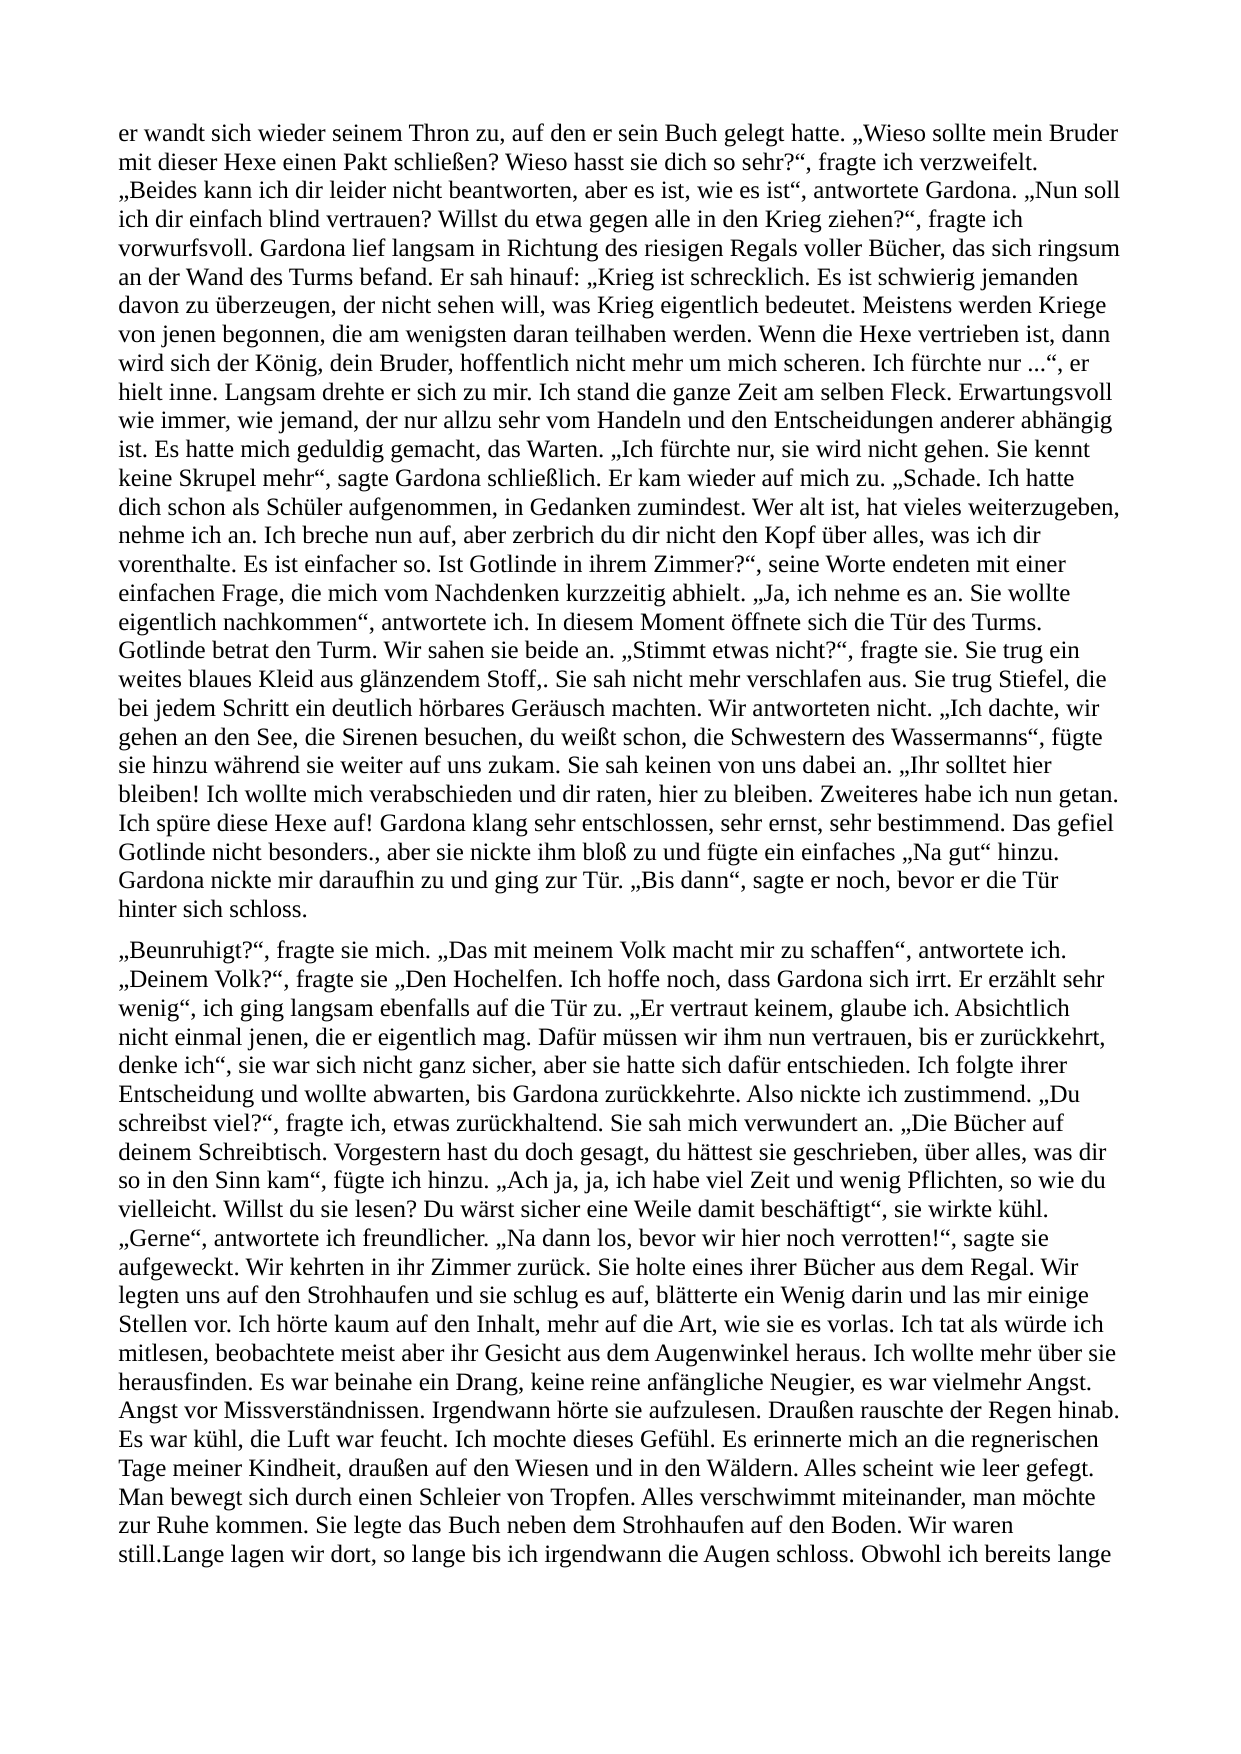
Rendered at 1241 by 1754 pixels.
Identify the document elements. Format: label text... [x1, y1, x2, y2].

text „Beunruhigt?“, fragte sie mich. „Das mit meinem Volk macht mir zu schaffen“, antwortete ich. „Deinem Volk?“, fragte sie „Den Hochelfen. Ich hoffe noch, dass Gardona sich irrt. Er erzählt sehr wenig“, ich ging langsam ebenfalls auf die Tür zu. „Er vertraut keinem, glaube ich. Absichtlich nicht einmal jenen, die er eigentlich mag. Dafür müssen wir ihm nun vertrauen, bis er zurückkehrt, denke ich“, sie war sich nicht ganz sicher, aber sie hatte sich dafür entschieden. Ich folgte ihrer Entscheidung und wollte abwarten, bis Gardona zurückkehrte. Also nickte ich zustimmend. „Du schreibst viel?“, fragte ich, etwas zurückhaltend. Sie sah mich verwundert an. „Die Bücher auf deinem Schreibtisch. Vorgestern hast du doch gesagt, du hättest sie geschrieben, über alles, was dir so in den Sinn kam“, fügte ich hinzu. „Ach ja, ja, ich habe viel Zeit und wenig Pflichten, so wie du vielleicht. Willst du sie lesen? Du wärst sicher eine Weile damit beschäftigt“, sie wirkte kühl. „Gerne“, antwortete ich freundlicher. „Na dann los, bevor wir hier noch verrotten!“, sagte sie aufgeweckt. Wir kehrten in ihr Zimmer zurück. Sie holte eines ihrer Bücher aus dem Regal. Wir legten uns auf den Strohhaufen und sie schlug es auf, blätterte ein Wenig darin und las mir einige Stellen vor. Ich hörte kaum auf den Inhalt, mehr auf die Art, wie sie es vorlas. Ich tat als würde ich mitlesen, beobachtete meist aber ihr Gesicht aus dem Augenwinkel heraus. Ich wollte mehr über sie herausfinden. Es war beinahe ein Drang, keine reine anfängliche Neugier, es war vielmehr Angst. Angst vor Missverständnissen. Irgendwann hörte sie aufzulesen. Draußen rauschte der Regen hinab. Es war kühl, die Luft war feucht. Ich mochte dieses Gefühl. Es erinnerte mich an die regnerischen Tage meiner Kindheit, draußen auf den Wiesen und in den Wäldern. Alles scheint wie leer gefegt. Man bewegt sich durch einen Schleier von Tropfen. Alles verschwimmt miteinander, man möchte zur Ruhe kommen. Sie legte das Buch neben dem Strohhaufen auf den Boden. Wir waren still.Lange lagen wir dort, so lange bis ich irgendwann die Augen schloss. Obwohl ich bereits lange [118, 936, 1122, 1568]
text er wandt sich wieder seinem Thron zu, auf den er sein Buch gelegt hatte. „Wieso sollte mein Bruder mit dieser Hexe einen Pakt schließen? Wieso hasst sie dich so sehr?“, fragte ich verzweifelt. „Beides kann ich dir leider nicht beantworten, aber es ist, wie es ist“, antwortete Gardona. „Nun soll ich dir einfach blind vertrauen? Willst du etwa gegen alle in den Krieg ziehen?“, fragte ich vorwurfsvoll. Gardona lief langsam in Richtung des riesigen Regals voller Bücher, das sich ringsum an der Wand des Turms befand. Er sah hinauf: „Krieg ist schrecklich. Es ist schwierig jemanden davon zu überzeugen, der nicht sehen will, was Krieg eigentlich bedeutet. Meistens werden Kriege von jenen begonnen, die am wenigsten daran teilhaben werden. Wenn die Hexe vertrieben ist, dann wird sich der König, dein Bruder, hoffentlich nicht mehr um mich scheren. Ich fürchte nur ...“, er hielt inne. Langsam drehte er sich zu mir. Ich stand die ganze Zeit am selben Fleck. Erwartungsvoll wie immer, wie jemand, der nur allzu sehr vom Handeln und den Entscheidungen anderer abhängig ist. Es hatte mich geduldig gemacht, das Warten. „Ich fürchte nur, sie wird nicht gehen. Sie kennt keine Skrupel mehr“, sagte Gardona schließlich. Er kam wieder auf mich zu. „Schade. Ich hatte dich schon als Schüler aufgenommen, in Gedanken zumindest. Wer alt ist, hat vieles weiterzugeben, nehme ich an. Ich breche nun auf, aber zerbrich du dir nicht den Kopf über alles, was ich dir vorenthalte. Es ist einfacher so. Ist Gotlinde in ihrem Zimmer?“, seine Worte endeten mit einer einfachen Frage, die mich vom Nachdenken kurzzeitig abhielt. „Ja, ich nehme es an. Sie wollte eigentlich nachkommen“, antwortete ich. In diesem Moment öffnete sich die Tür des Turms. Gotlinde betrat den Turm. Wir sahen sie beide an. „Stimmt etwas nicht?“, fragte sie. Sie trug ein weites blaues Kleid aus glänzendem Stoff,. Sie sah nicht mehr verschlafen aus. Sie trug Stiefel, die bei jedem Schritt ein deutlich hörbares Geräusch machten. Wir antworteten nicht. „Ich dachte, wir gehen an den See, die Sirenen besuchen, du weißt schon, die Schwestern des Wassermanns“, fügte sie hinzu während sie weiter auf uns zukam. Sie sah keinen von uns dabei an. „Ihr solltet hier bleiben! Ich wollte mich verabschieden und dir raten, hier zu bleiben. Zweiteres habe ich nun getan. Ich spüre diese Hexe auf! Gardona klang sehr entschlossen, sehr ernst, sehr bestimmend. Das gefiel Gotlinde nicht besonders., aber sie nickte ihm bloß zu und fügte ein einfaches „Na gut“ hinzu. Gardona nickte mir daraufhin zu und ging zur Tür. „Bis dann“, sagte er noch, bevor er die Tür hinter sich schloss. [118, 118, 1122, 923]
